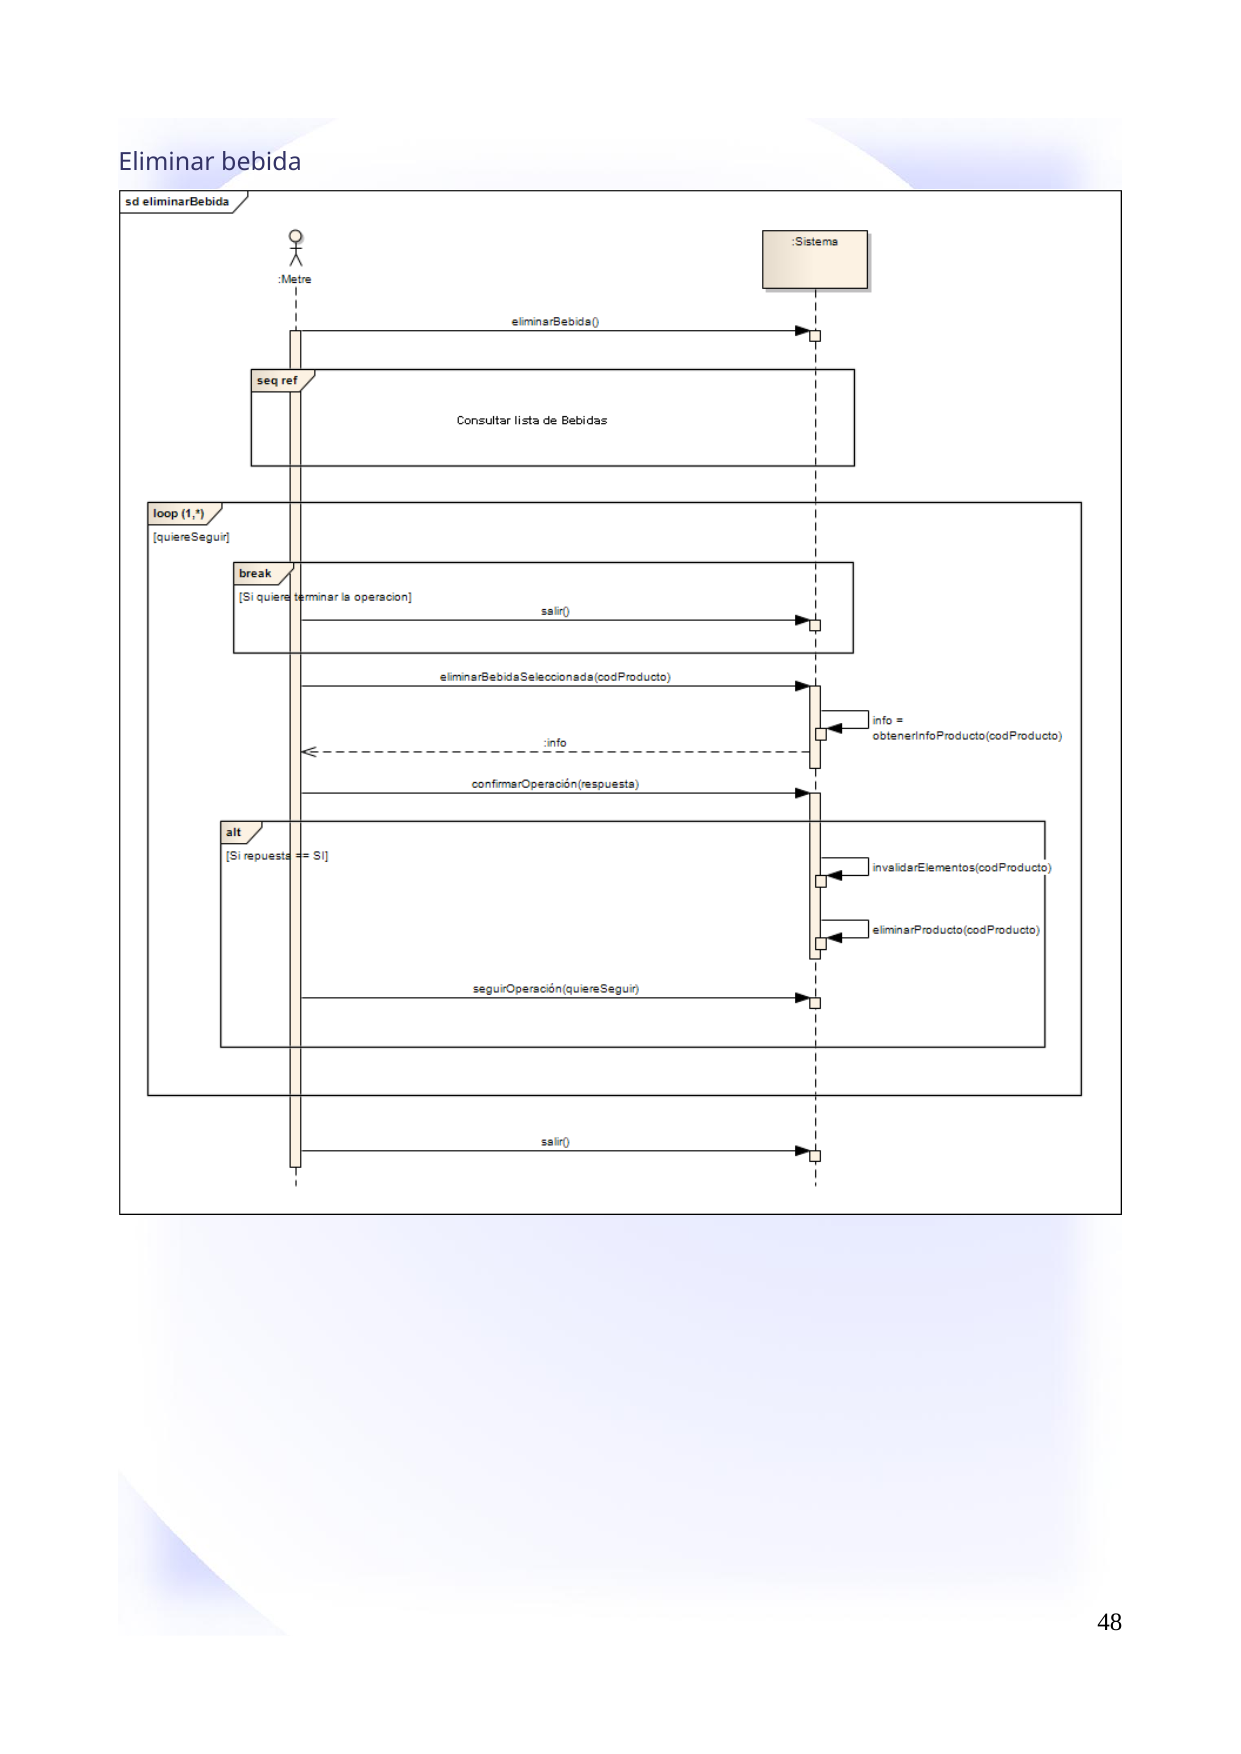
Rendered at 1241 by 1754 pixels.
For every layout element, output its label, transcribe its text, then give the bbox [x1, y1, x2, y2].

picture [118, 118, 1122, 143]
picture [118, 177, 1122, 1636]
subtitle Eliminar bebida [118, 143, 1122, 177]
